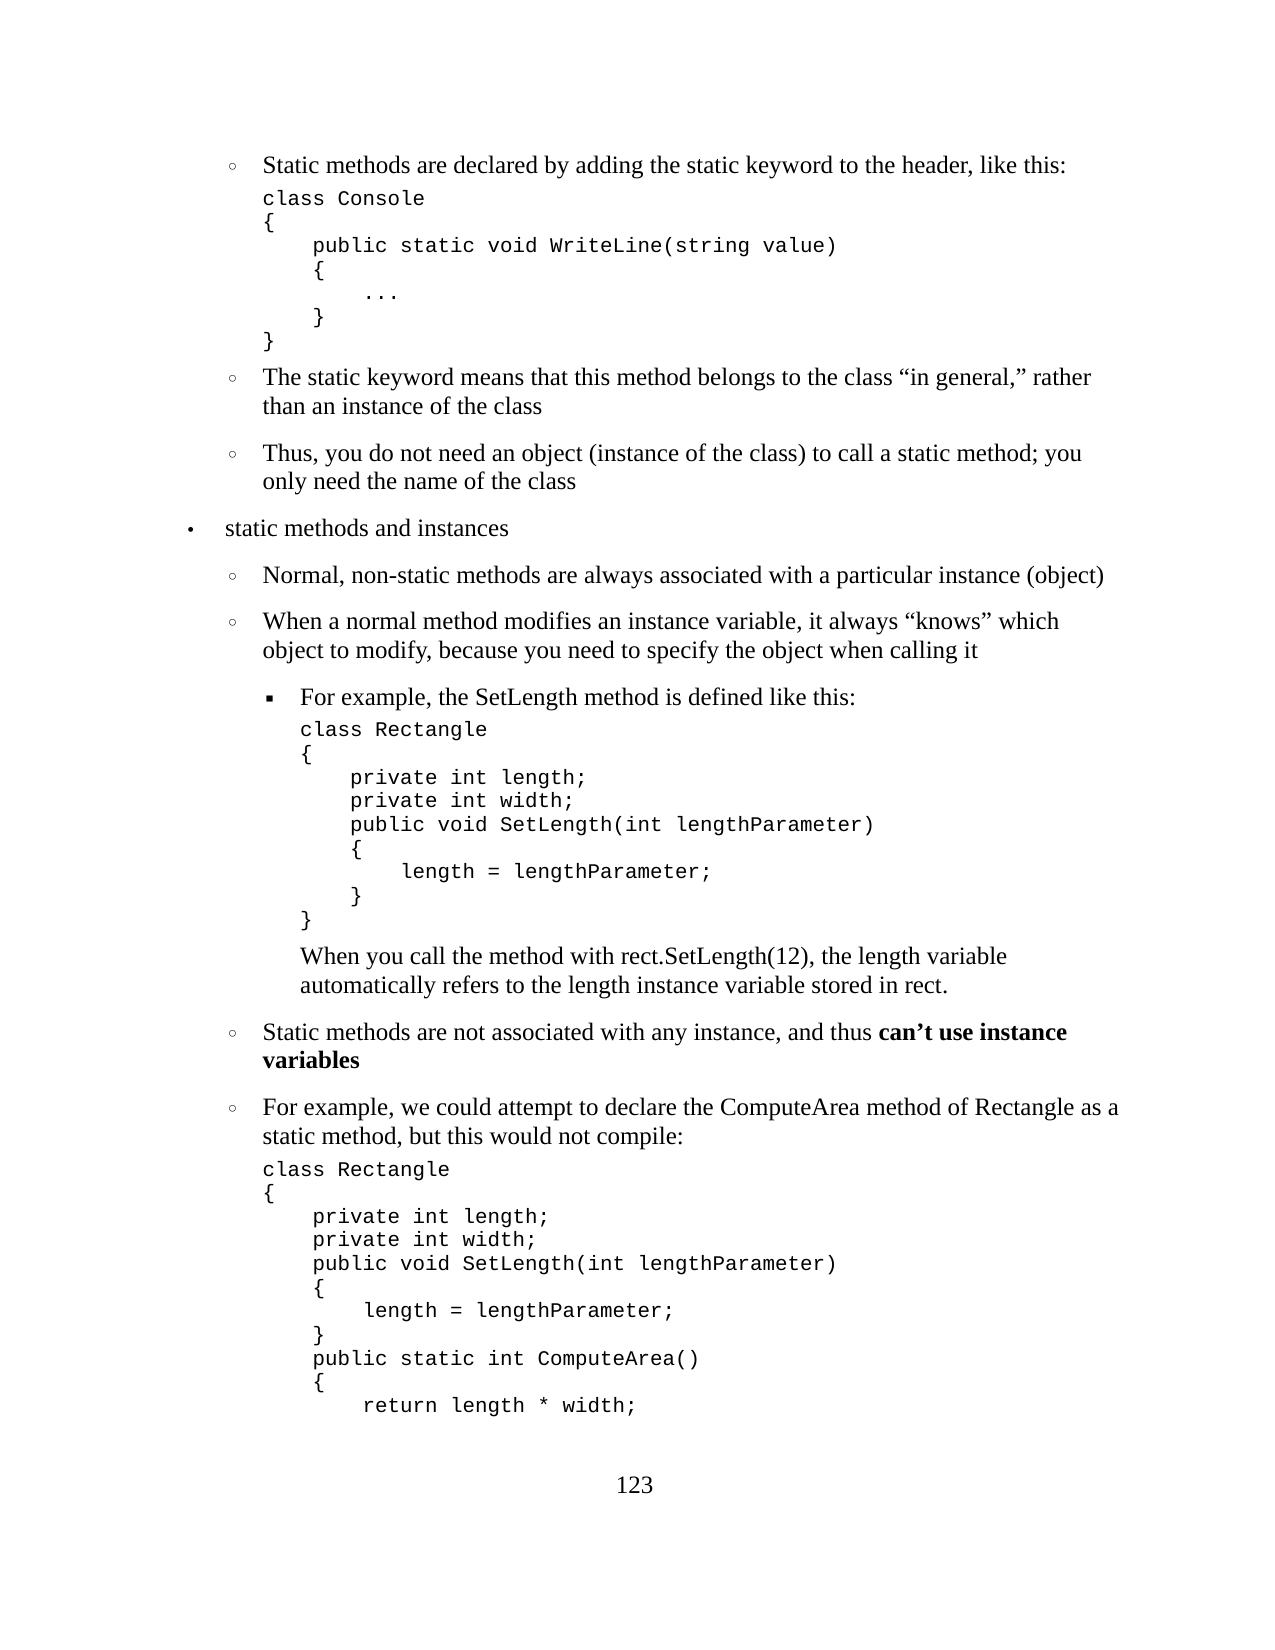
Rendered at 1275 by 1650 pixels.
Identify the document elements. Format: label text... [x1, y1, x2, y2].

list Static methods are not associated with any instance, and thus can’t use instance variables [225, 1017, 1125, 1074]
list { [225, 1182, 1125, 1206]
list public static int ComputeArea() [225, 1348, 1125, 1371]
list length = lengthParameter; [225, 1300, 1125, 1324]
list Thus, you do not need an object (instance of the class) to call a static method; you only need the name of the class [225, 438, 1125, 495]
list { [225, 211, 1125, 235]
list { [225, 1277, 1125, 1300]
list { [262, 838, 1125, 861]
list public void SetLength(int lengthParameter) [262, 814, 1125, 838]
list { [225, 259, 1125, 282]
list } [262, 885, 1125, 909]
list } [262, 909, 1125, 932]
list } [225, 1324, 1125, 1348]
list private int width; [262, 790, 1125, 814]
list class Console [225, 188, 1125, 211]
list For example, we could attempt to declare the ComputeArea method of Rectangle as a static method, but this would not compile: [225, 1092, 1125, 1149]
list Normal, non-static methods are always associated with a particular instance (object) [225, 560, 1125, 588]
list public void SetLength(int lengthParameter) [225, 1253, 1125, 1277]
list } [225, 306, 1125, 329]
list When you call the method with rect.SetLength(12), the length variable automatically refers to the length instance variable stored in rect. [262, 941, 1125, 999]
list private int width; [225, 1229, 1125, 1253]
list public static void WriteLine(string value) [225, 235, 1125, 259]
list class Rectangle [225, 1158, 1125, 1182]
list } [225, 329, 1125, 353]
list static methods and instances [187, 513, 1125, 542]
list private int length; [225, 1206, 1125, 1229]
list When a normal method modifies an instance variable, it always “knows” which object to modify, because you need to specify the object when calling it [225, 606, 1125, 664]
list private int length; [262, 767, 1125, 790]
list ... [225, 282, 1125, 306]
list For example, the SetLength method is defined like this: [262, 682, 1125, 711]
list return length * width; [225, 1395, 1125, 1419]
list length = lengthParameter; [262, 861, 1125, 885]
list { [225, 1371, 1125, 1395]
list Static methods are declared by adding the static keyword to the header, like this: [225, 150, 1125, 179]
list { [262, 743, 1125, 767]
list class Rectangle [262, 719, 1125, 743]
list The static keyword means that this method belongs to the class “in general,” rather than an instance of the class [225, 362, 1125, 420]
